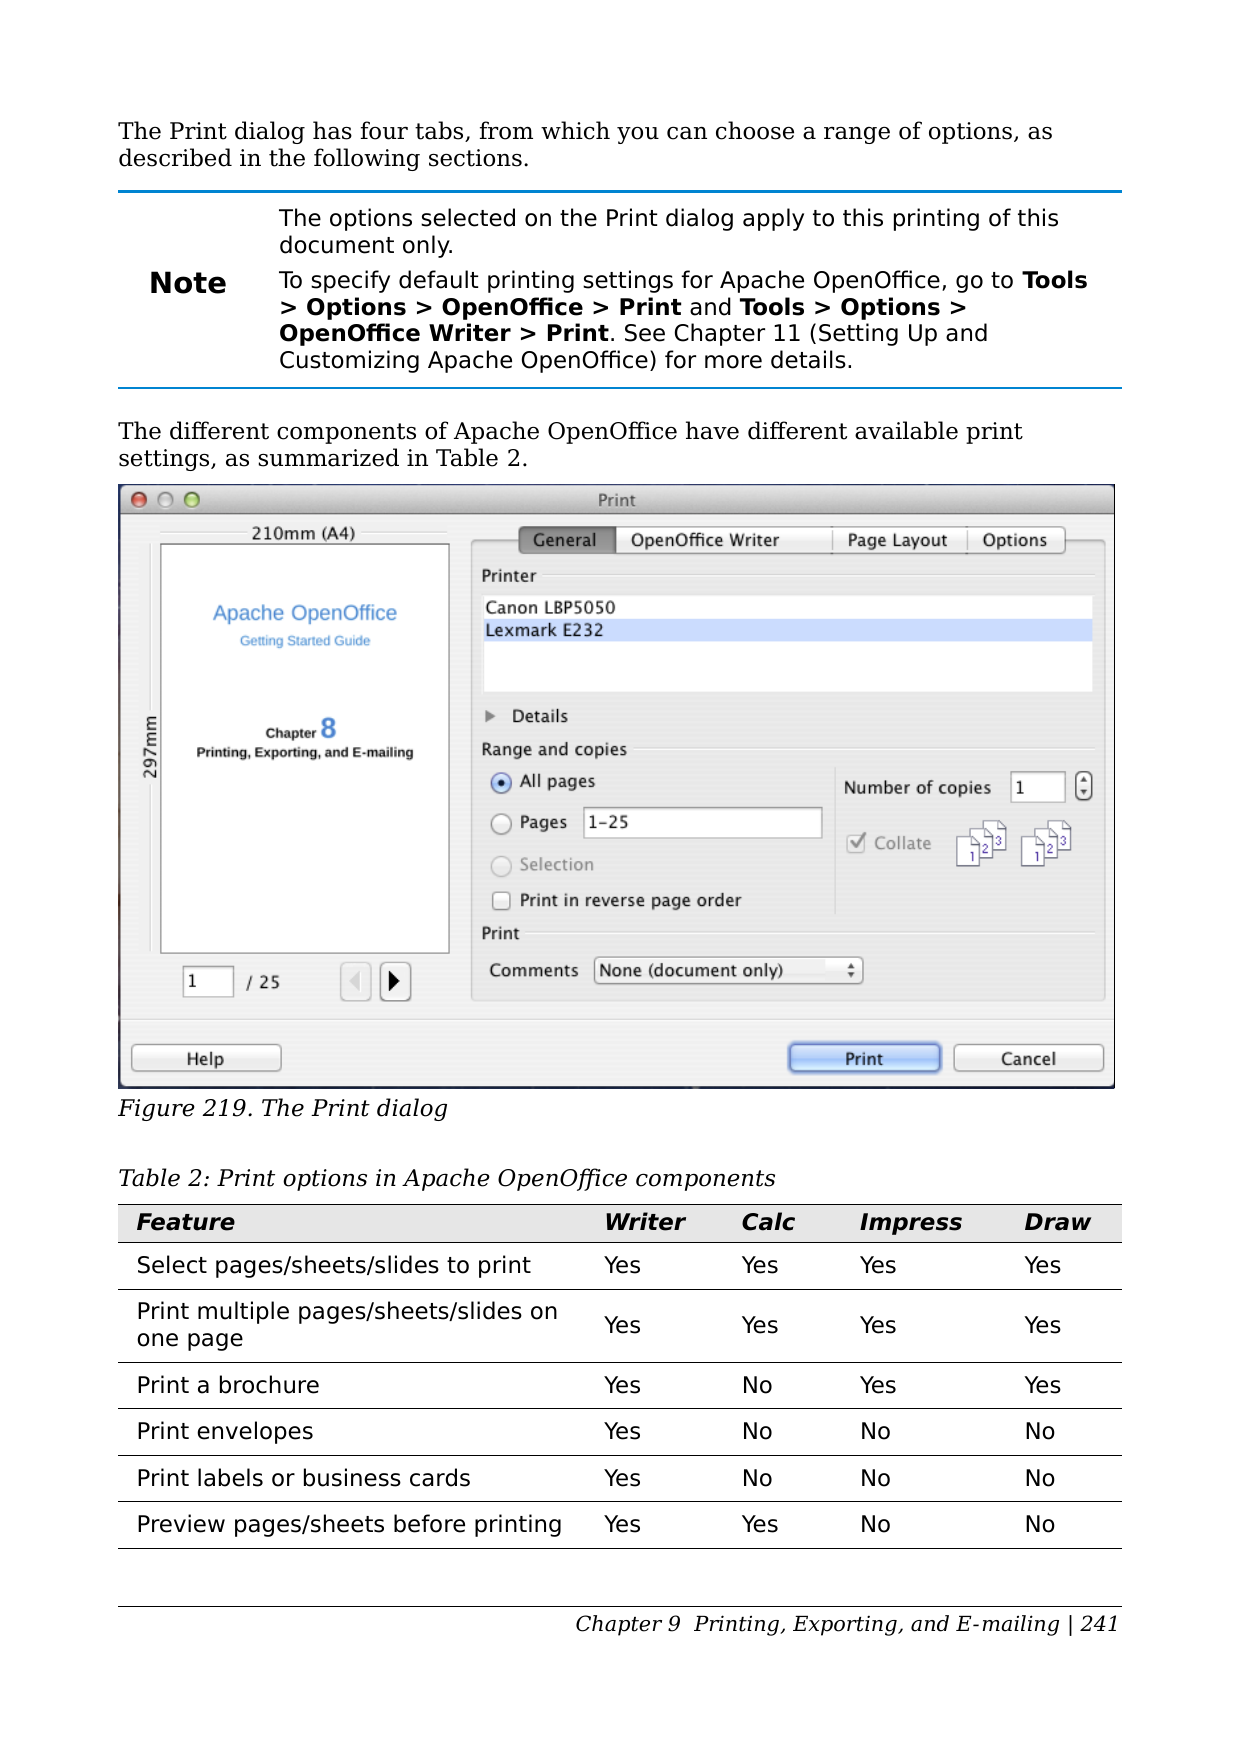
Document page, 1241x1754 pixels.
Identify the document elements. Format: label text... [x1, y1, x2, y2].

table_cell No [723, 1409, 842, 1455]
table_header Writer [586, 1205, 723, 1242]
text Table 2: Print options in Apache OpenOffice components [118, 1165, 1122, 1191]
table_header Feature [118, 1205, 586, 1242]
table_cell Print a brochure [118, 1363, 586, 1408]
table_header Impress [842, 1205, 1006, 1242]
table_cell Yes [723, 1502, 842, 1548]
table_cell No [1006, 1456, 1122, 1501]
table_cell Yes [1006, 1363, 1122, 1408]
table_cell Print multiple pages/sheets/slides on one page [118, 1290, 586, 1362]
table_cell Yes [586, 1290, 723, 1362]
table_header The options selected on the Print dialog apply to this printing of this document only. To specify default printing settings for Apache OpenOffice, go to Tools > Options > OpenOffice > Print and Tools > Options > OpenOffice Writer > Print. See Chapter 11 (Setting Up and Customizing Apache OpenOffice) for more details. [258, 193, 1122, 387]
list The Print dialog has four tabs, from which you can choose a range of options, as described in the following sections. [118, 118, 1122, 171]
table_cell No [842, 1502, 1006, 1548]
table_cell Yes [842, 1290, 1006, 1362]
table_cell Yes [1006, 1243, 1122, 1288]
table_cell Yes [586, 1363, 723, 1408]
table_cell Yes [586, 1243, 723, 1288]
table_header Note [118, 193, 257, 387]
table_header Calc [723, 1205, 842, 1242]
table_cell No [842, 1456, 1006, 1501]
table_cell Yes [723, 1290, 842, 1362]
table_cell Print labels or business cards [118, 1456, 586, 1501]
picture [118, 484, 1115, 1089]
table_cell Yes [723, 1243, 842, 1288]
table_cell Yes [842, 1243, 1006, 1288]
table_cell No [1006, 1409, 1122, 1455]
table_cell Print envelopes [118, 1409, 586, 1455]
table_cell Yes [586, 1409, 723, 1455]
table_cell No [723, 1363, 842, 1408]
table_cell Yes [586, 1456, 723, 1501]
table_cell No [723, 1456, 842, 1501]
table_cell Yes [1006, 1290, 1122, 1362]
table_cell Preview pages/sheets before printing [118, 1502, 586, 1548]
text Figure 219. The Print dialog [118, 1095, 1115, 1122]
table_cell Yes [586, 1502, 723, 1548]
table_cell No [1006, 1502, 1122, 1548]
table_cell Yes [842, 1363, 1006, 1408]
table_cell Select pages/sheets/slides to print [118, 1243, 586, 1288]
table_cell No [842, 1409, 1006, 1455]
text The different components of Apache OpenOffice have different available print settings, as summarized in Table 2. [118, 418, 1122, 472]
table_header Draw [1006, 1205, 1122, 1242]
